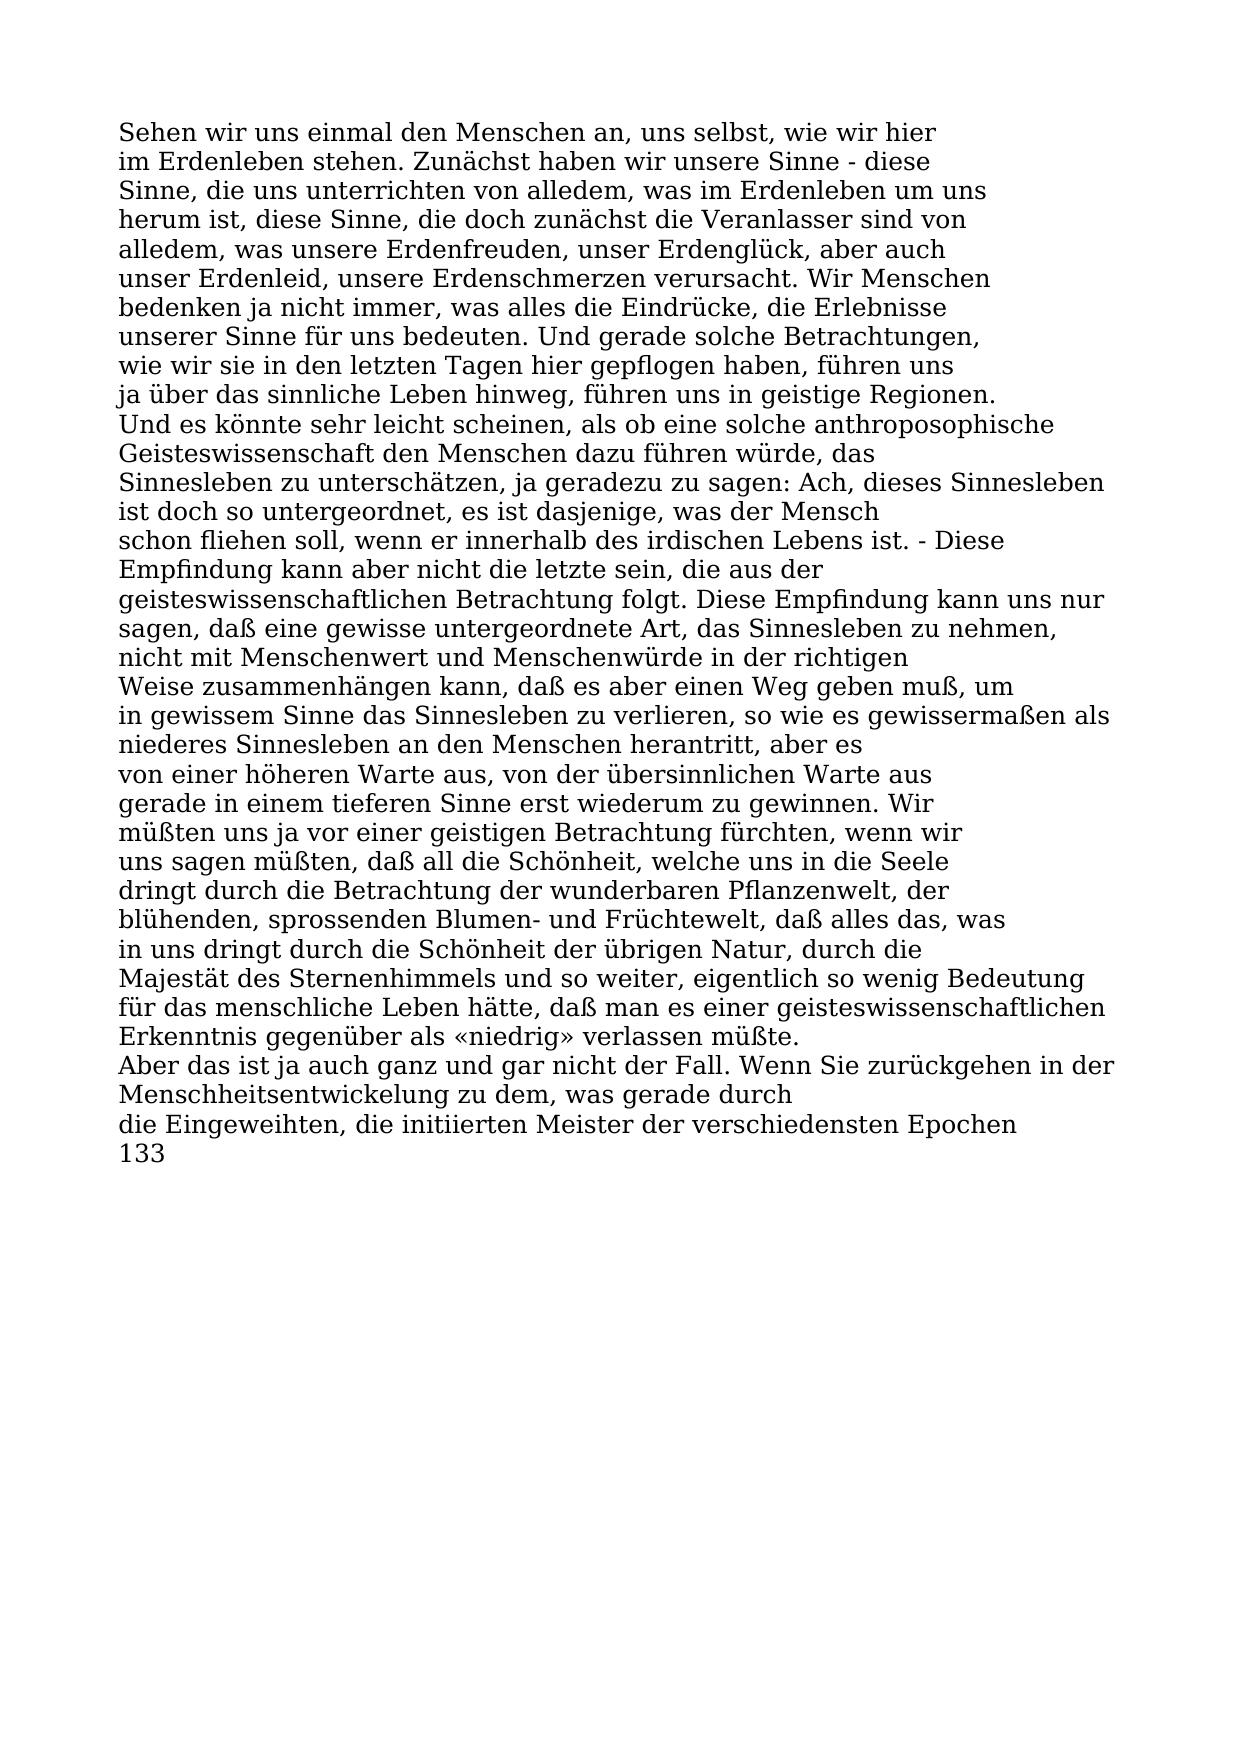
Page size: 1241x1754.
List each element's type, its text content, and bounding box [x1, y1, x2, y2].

text schon fliehen soll, wenn er innerhalb des irdischen Lebens ist. - Diese [118, 526, 1122, 556]
text Sinne, die uns unterrichten von alledem, was im Erdenleben um uns [118, 176, 1122, 206]
text Sehen wir uns einmal den Menschen an, uns selbst, wie wir hier [118, 118, 1122, 147]
text Aber das ist ja auch ganz und gar nicht der Fall. Wenn Sie zurückgehen in der Menschheitsentwickelung zu dem, was gerade durch [118, 1051, 1122, 1110]
text sagen, daß eine gewisse untergeordnete Art, das Sinnesleben zu nehmen, nicht mit Menschenwert und Menschenwürde in der richtigen [118, 614, 1122, 672]
text bedenken ja nicht immer, was alles die Eindrücke, die Erlebnisse [118, 293, 1122, 322]
text Empfindung kann aber nicht die letzte sein, die aus der geisteswissenschaftlichen Betrachtung folgt. Diese Empfindung kann uns nur [118, 556, 1122, 614]
text unserer Sinne für uns bedeuten. Und gerade solche Betrachtungen, [118, 322, 1122, 351]
text wie wir sie in den letzten Tagen hier gepflogen haben, führen uns [118, 351, 1122, 381]
text herum ist, diese Sinne, die doch zunächst die Veranlasser sind von [118, 206, 1122, 235]
text gerade in einem tieferen Sinne erst wiederum zu gewinnen. Wir [118, 789, 1122, 818]
text 133 [118, 1139, 1122, 1168]
text unser Erdenleid, unsere Erdenschmerzen verursacht. Wir Menschen [118, 264, 1122, 293]
text in gewissem Sinne das Sinnesleben zu verlieren, so wie es gewissermaßen als niederes Sinnesleben an den Menschen herantritt, aber es [118, 701, 1122, 760]
text müßten uns ja vor einer geistigen Betrachtung fürchten, wenn wir [118, 818, 1122, 847]
text ja über das sinnliche Leben hinweg, führen uns in geistige Regionen. [118, 381, 1122, 410]
text in uns dringt durch die Schönheit der übrigen Natur, durch die [118, 935, 1122, 964]
text uns sagen müßten, daß all die Schönheit, welche uns in die Seele [118, 847, 1122, 876]
text dringt durch die Betrachtung der wunderbaren Pflanzenwelt, der [118, 876, 1122, 906]
text die Eingeweihten, die initiierten Meister der verschiedensten Epochen [118, 1110, 1122, 1139]
text von einer höheren Warte aus, von der übersinnlichen Warte aus [118, 760, 1122, 789]
text alledem, was unsere Erdenfreuden, unser Erdenglück, aber auch [118, 235, 1122, 264]
text im Erdenleben stehen. Zunächst haben wir unsere Sinne - diese [118, 147, 1122, 176]
text blühenden, sprossenden Blumen- und Früchtewelt, daß alles das, was [118, 906, 1122, 935]
text Und es könnte sehr leicht scheinen, als ob eine solche anthroposophische Geisteswissenschaft den Menschen dazu führen würde, das [118, 410, 1122, 468]
text Weise zusammenhängen kann, daß es aber einen Weg geben muß, um [118, 672, 1122, 701]
text Sinnesleben zu unterschätzen, ja geradezu zu sagen: Ach, dieses Sinnesleben ist doch so untergeordnet, es ist dasjenige, was der Mensch [118, 468, 1122, 526]
text Majestät des Sternenhimmels und so weiter, eigentlich so wenig Bedeutung für das menschliche Leben hätte, daß man es einer geisteswissenschaftlichen Erkenntnis gegenüber als «niedrig» verlassen müßte. [118, 964, 1122, 1051]
